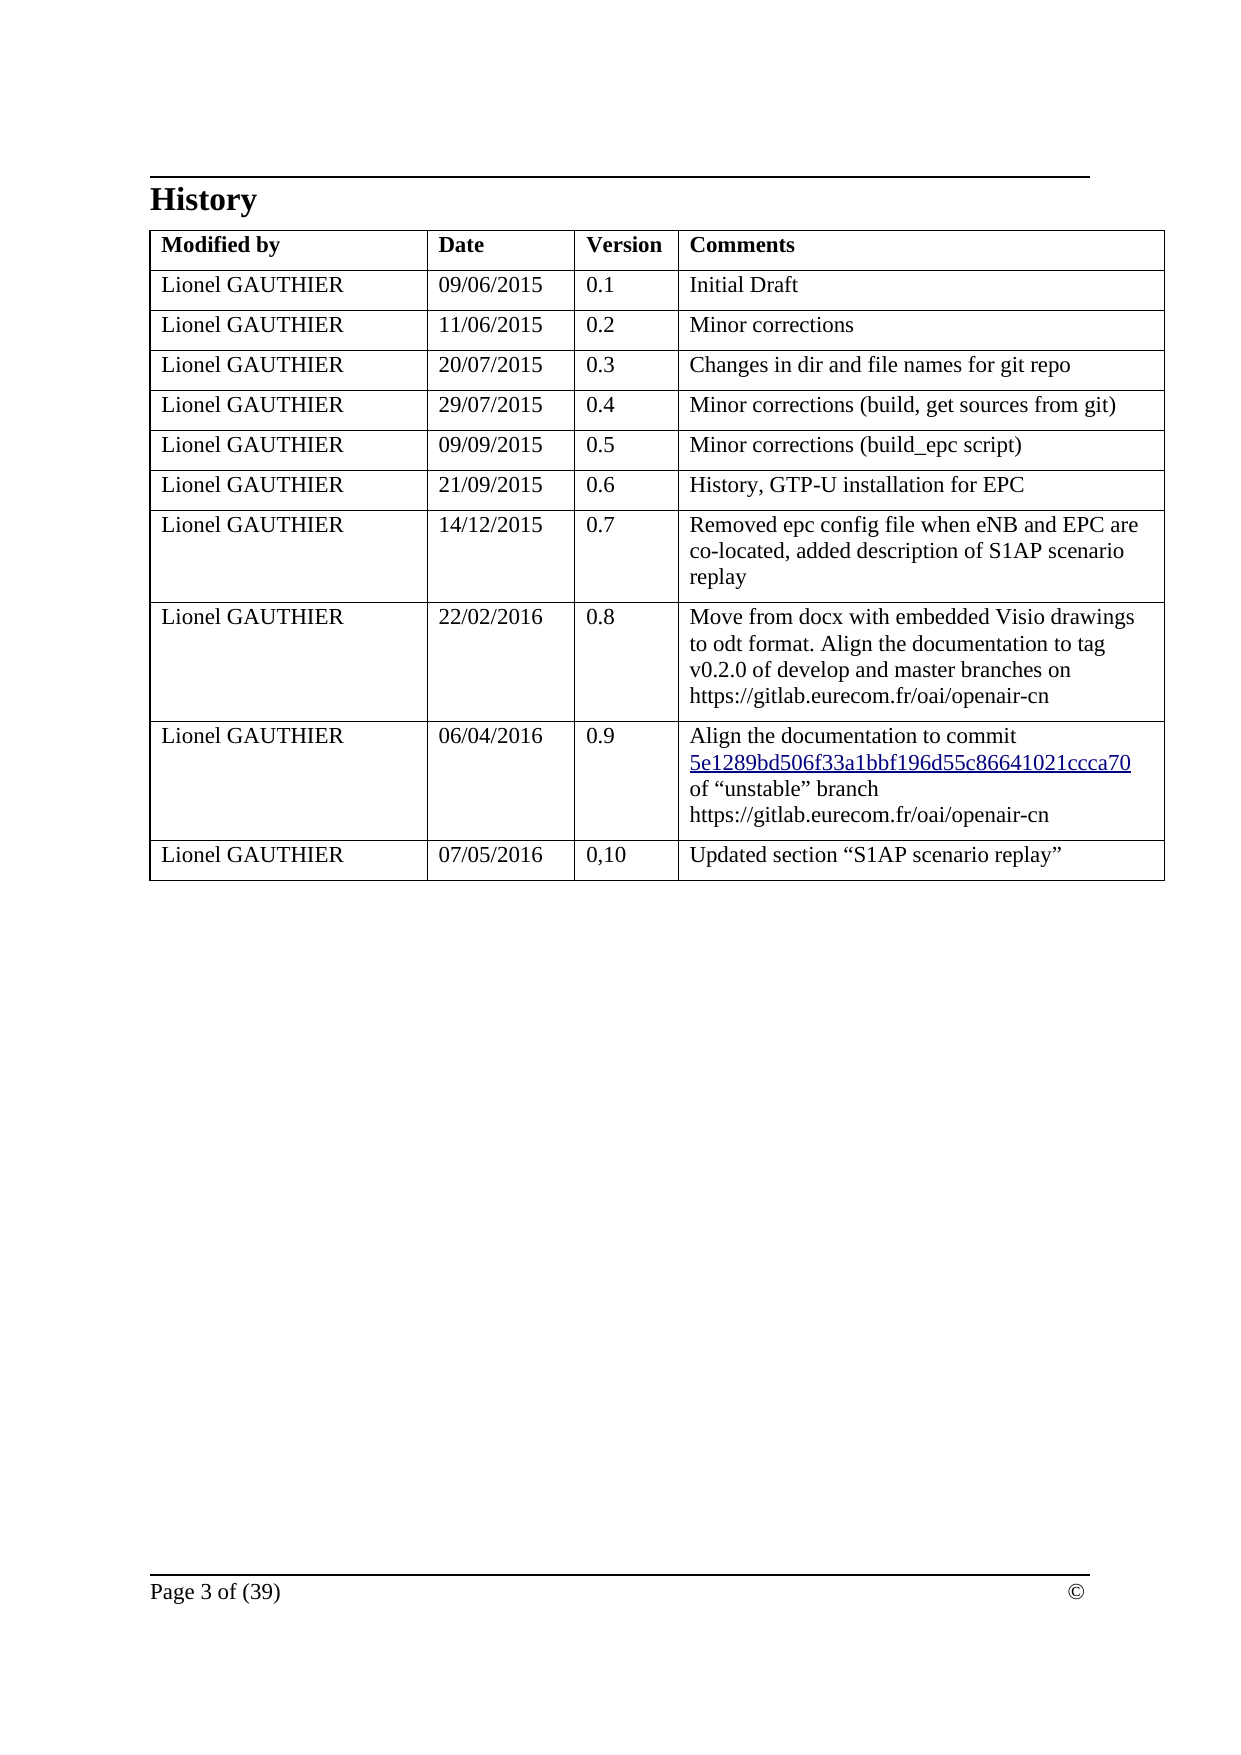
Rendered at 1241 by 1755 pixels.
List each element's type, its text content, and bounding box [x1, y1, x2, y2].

table_cell Removed epc config file when eNB and EPC are co-located, added description of S1AP scenario replay [679, 511, 1164, 602]
table_cell Move from docx with embedded Visio drawings to odt format. Align the documentation to tag v0.2.0 of develop and master branches on https://gitlab.eurecom.fr/oai/openair-cn [679, 603, 1164, 721]
table_cell Lionel GAUTHIER [151, 351, 427, 390]
table_cell 0.6 [575, 471, 678, 509]
table_cell Lionel GAUTHIER [151, 391, 427, 430]
table_cell Lionel GAUTHIER [151, 603, 427, 721]
table_cell Lionel GAUTHIER [151, 471, 427, 509]
table_header Comments [679, 231, 1164, 270]
table_cell Minor corrections (build_epc script) [679, 431, 1164, 470]
table_cell 22/02/2016 [428, 603, 574, 721]
table_cell 0.2 [575, 311, 678, 350]
table_cell Align the documentation to commit 5e1289bd506f33a1bbf196d55c86641021ccca70 of “unstable” branch https://gitlab.eurecom.fr/oai/openair-cn [679, 722, 1164, 840]
table_cell 0.1 [575, 271, 678, 310]
table_cell 07/05/2016 [428, 841, 574, 880]
table_cell Lionel GAUTHIER [151, 722, 427, 840]
table_cell Minor corrections (build, get sources from git) [679, 391, 1164, 430]
table_cell 0.8 [575, 603, 678, 721]
table_cell Updated section “S1AP scenario replay” [679, 841, 1164, 880]
table_cell 09/06/2015 [428, 271, 574, 310]
table_cell 0.3 [575, 351, 678, 390]
table_cell 29/07/2015 [428, 391, 574, 430]
table_cell 11/06/2015 [428, 311, 574, 350]
table_cell Initial Draft [679, 271, 1164, 310]
table_cell Minor corrections [679, 311, 1164, 350]
table_header Modified by [151, 231, 427, 270]
table_header Date [428, 231, 574, 270]
table_cell Lionel GAUTHIER [151, 841, 427, 880]
table_cell 0.4 [575, 391, 678, 430]
table_cell 14/12/2015 [428, 511, 574, 602]
table_cell Lionel GAUTHIER [151, 271, 427, 310]
table_cell Lionel GAUTHIER [151, 431, 427, 470]
table_cell 09/09/2015 [428, 431, 574, 470]
table_header Version [575, 231, 678, 270]
table_cell 0.5 [575, 431, 678, 470]
table_cell 0.7 [575, 511, 678, 602]
table_cell Lionel GAUTHIER [151, 511, 427, 602]
table_cell 06/04/2016 [428, 722, 574, 840]
table_cell 0,10 [575, 841, 678, 880]
table_cell 21/09/2015 [428, 471, 574, 509]
subtitle History [150, 179, 1090, 218]
table_cell Changes in dir and file names for git repo [679, 351, 1164, 390]
table_cell Lionel GAUTHIER [151, 311, 427, 350]
table_cell 0.9 [575, 722, 678, 840]
table_cell 20/07/2015 [428, 351, 574, 390]
table_cell History, GTP-U installation for EPC [679, 471, 1164, 509]
